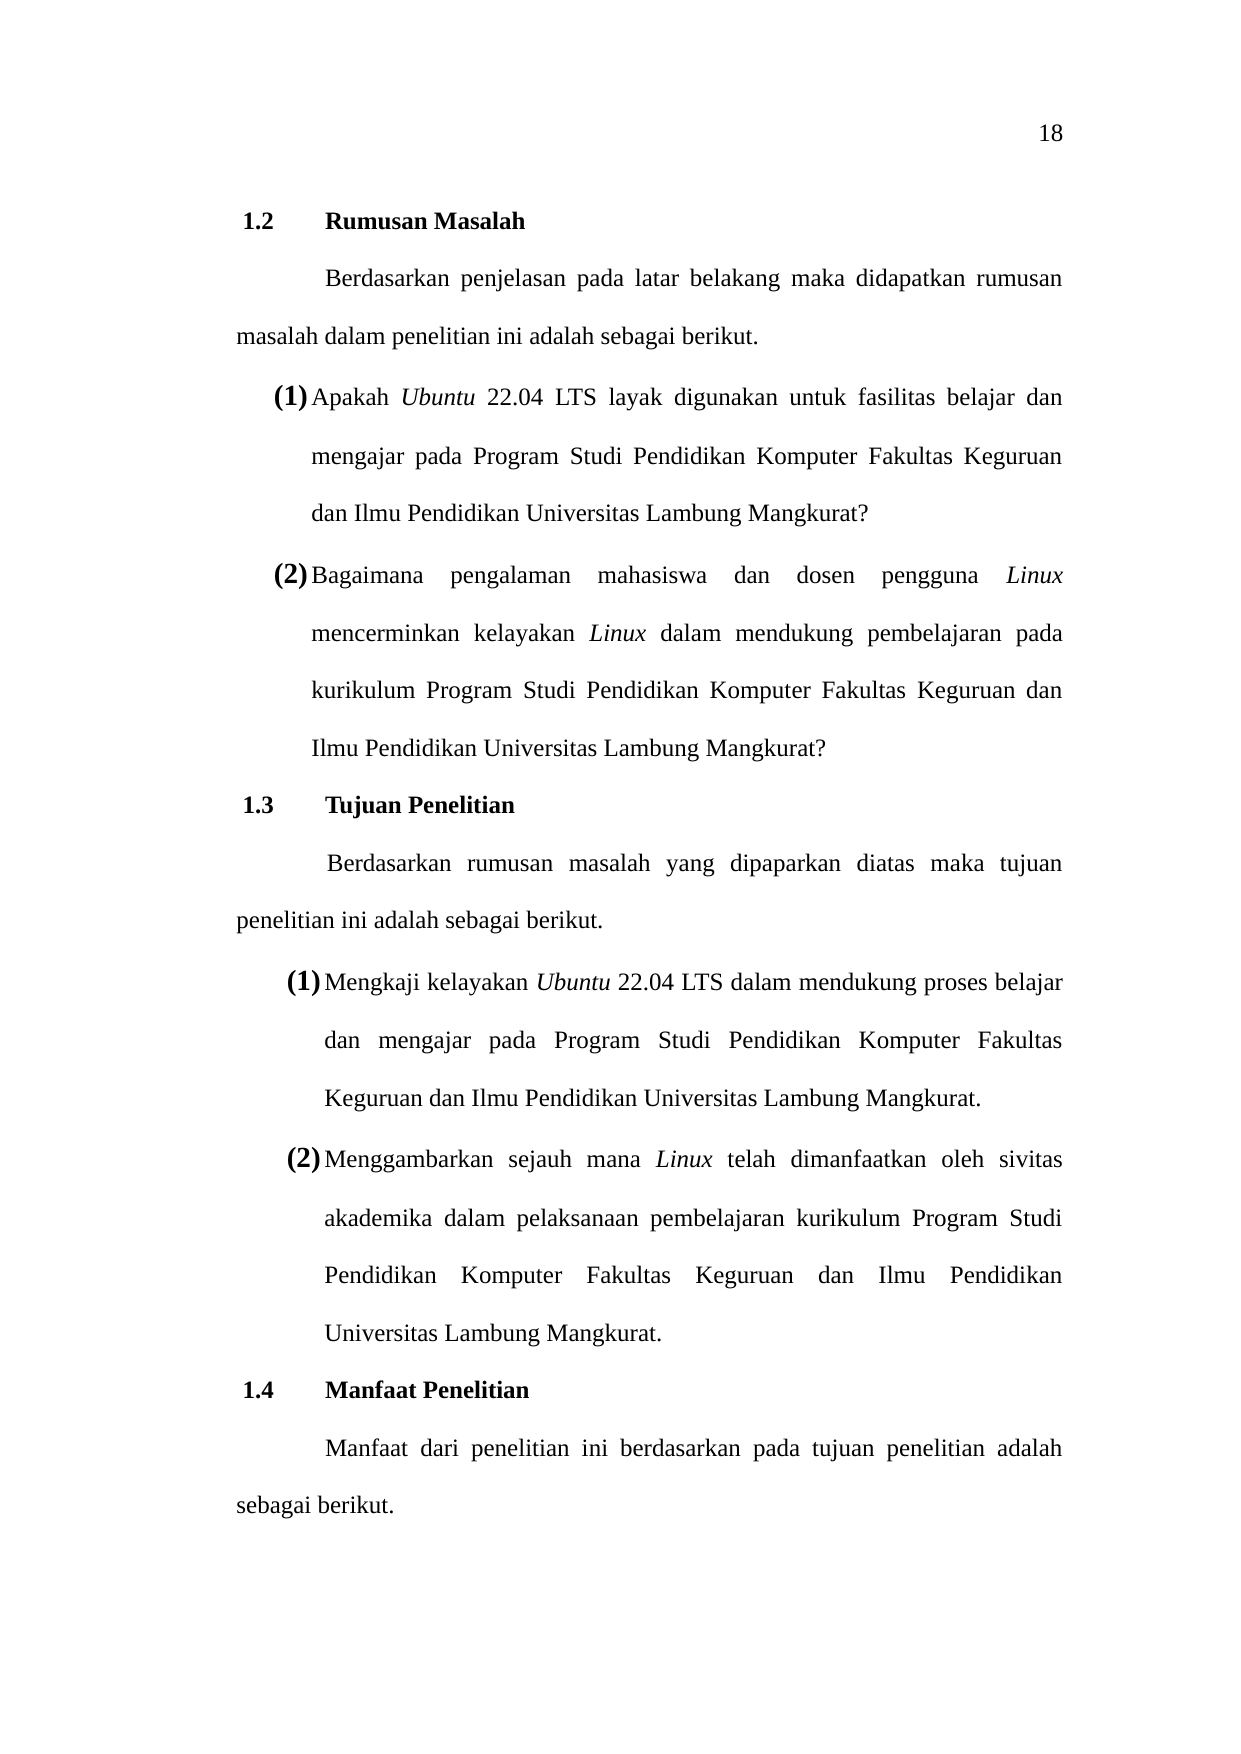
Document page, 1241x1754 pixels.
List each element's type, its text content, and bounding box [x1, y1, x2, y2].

list Menggambarkan sejauh mana Linux telah dimanfaatkan oleh sivitas akademika dalam pelaksanaan pembelajaran kurikulum Program Studi Pendidikan Komputer Fakultas Keguruan dan Ilmu Pendidikan Universitas Lambung Mangkurat. [287, 1140, 1063, 1346]
list Bagaimana pengalaman mahasiswa dan dosen pengguna Linux mencerminkan kelayakan Linux dalam mendukung pembelajaran pada kurikulum Program Studi Pendidikan Komputer Fakultas Keguruan dan Ilmu Pendidikan Universitas Lambung Mangkurat? [274, 556, 1063, 762]
text Berdasarkan rumusan masalah yang dipaparkan diatas maka tujuan penelitian ini adalah sebagai berikut. [236, 848, 1063, 934]
list Mengkaji kelayakan Ubuntu 22.04 LTS dalam mendukung proses belajar dan mengajar pada Program Studi Pendidikan Komputer Fakultas Keguruan dan Ilmu Pendidikan Universitas Lambung Mangkurat. [287, 963, 1063, 1112]
list Apakah Ubuntu 22.04 LTS layak digunakan untuk fasilitas belajar dan mengajar pada Program Studi Pendidikan Komputer Fakultas Keguruan dan Ilmu Pendidikan Universitas Lambung Mangkurat? [274, 378, 1063, 527]
text Manfaat dari penelitian ini berdasarkan pada tujuan penelitian adalah sebagai berikut. [236, 1433, 1063, 1519]
subtitle Rumusan masalah [236, 206, 1063, 235]
subtitle Manfaat Penelitian [236, 1375, 1063, 1404]
text Berdasarkan penjelasan pada latar belakang maka didapatkan rumusan masalah dalam penelitian ini adalah sebagai berikut. [236, 263, 1063, 350]
subtitle Tujuan penelitian [236, 791, 1063, 819]
